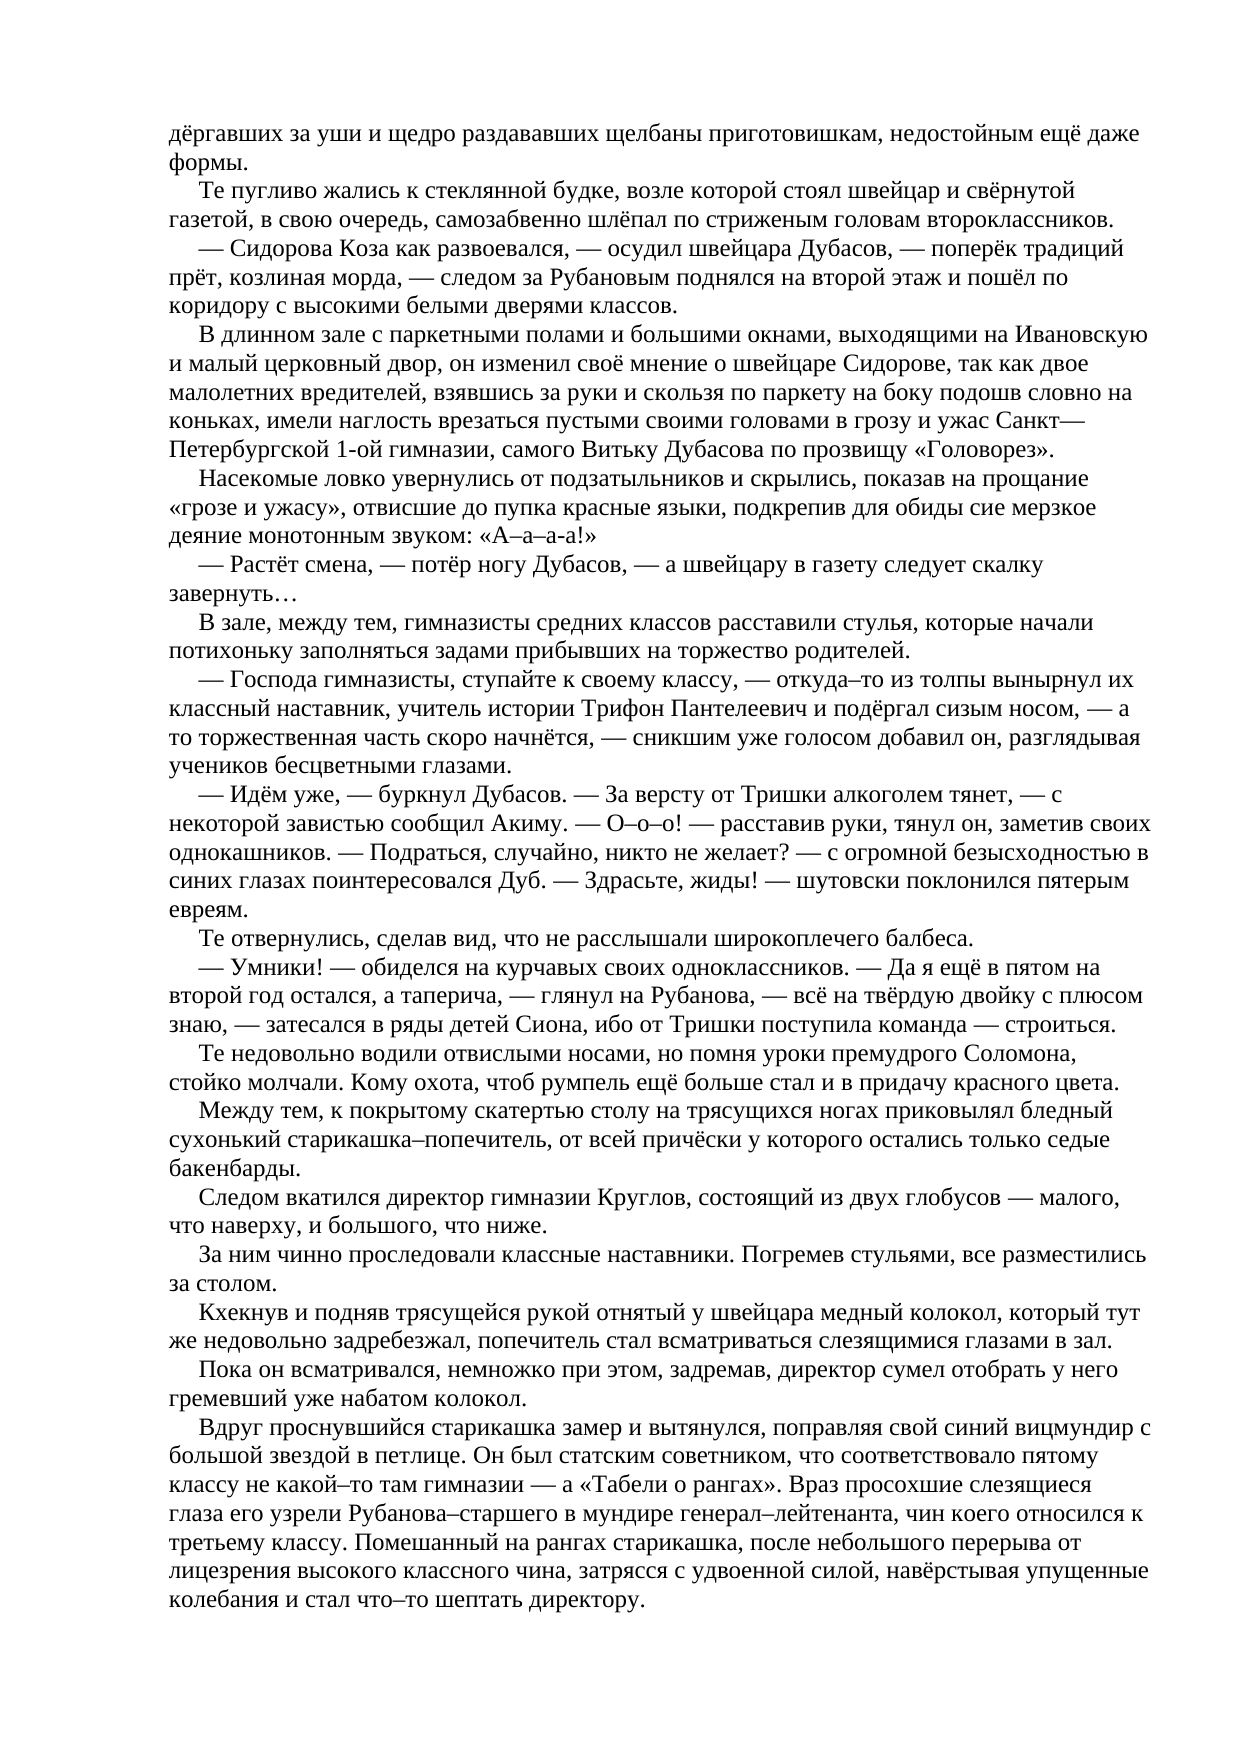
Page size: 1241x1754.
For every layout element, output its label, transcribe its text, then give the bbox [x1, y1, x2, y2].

text За ним чинно проследовали классные наставники. Погремев стульями, все разместились за столом. [169, 1239, 1152, 1297]
text Те пугливо жались к стеклянной будке, возле которой стоял швейцар и свёрнутой газетой, в свою очередь, самозабвенно шлёпал по стриженым головам второклассников. [169, 176, 1152, 233]
text Вдруг проснувшийся старикашка замер и вытянулся, поправляя свой синий вицмундир с большой звездой в петлице. Он был статским советником, что соответствовало пятому классу не какой–то там гимназии — а «Табели о рангах». Враз просохшие слезящиеся глаза его узрели Рубанова–старшего в мундире генерал–лейтенанта, чин коего относился к третьему классу. Помешанный на рангах старикашка, после небольшого перерыва от лицезрения высокого классного чина, затрясся с удвоенной силой, навёрстывая упущенные колебания и стал что–то шептать директору. [169, 1412, 1152, 1613]
text — Идём уже, — буркнул Дубасов. — За версту от Тришки алкоголем тянет, — с некоторой завистью сообщил Акиму. — О–о–о! — расставив руки, тянул он, заметив своих однокашников. — Подраться, случайно, никто не желает? — с огромной безысходностью в синих глазах поинтересовался Дуб. — Здрасьте, жиды! — шутовски поклонился пятерым евреям. [169, 779, 1152, 923]
text Те недовольно водили отвислыми носами, но помня уроки премудрого Соломона, стойко молчали. Кому охота, чтоб румпель ещё больше стал и в придачу красного цвета. [169, 1038, 1152, 1096]
text Пока он всматривался, немножко при этом, задремав, директор сумел отобрать у него гремевший уже набатом колокол. [169, 1354, 1152, 1412]
text Кхекнув и подняв трясущейся рукой отнятый у швейцара медный колокол, который тут же недовольно задребезжал, попечитель стал всматриваться слезящимися глазами в зал. [169, 1297, 1152, 1354]
text Насекомые ловко увернулись от подзатыльников и скрылись, показав на прощание «грозе и ужасу», отвисшие до пупка красные языки, подкрепив для обиды сие мерзкое деяние монотонным звуком: «А–а–а-а!» [169, 463, 1152, 549]
text — Умники! — обиделся на курчавых своих одноклассников. — Да я ещё в пятом на второй год остался, а таперича, — глянул на Рубанова, — всё на твёрдую двойку с плюсом знаю, — затесался в ряды детей Сиона, ибо от Тришки поступила команда — строиться. [169, 952, 1152, 1038]
text — Господа гимназисты, ступайте к своему классу, — откуда–то из толпы вынырнул их классный наставник, учитель истории Трифон Пантелеевич и подёргал сизым носом, — а то торжественная часть скоро начнётся, — сникшим уже голосом добавил он, разглядывая учеников бесцветными глазами. [169, 664, 1152, 779]
text Между тем, к покрытому скатертью столу на трясущихся ногах приковылял бледный сухонький старикашка–попечитель, от всей причёски у которого остались только седые бакенбарды. [169, 1096, 1152, 1182]
text В зале, между тем, гимназисты средних классов расставили стулья, которые начали потихоньку заполняться задами прибывших на торжество родителей. [169, 607, 1152, 664]
text В длинном зале с паркетными полами и большими окнами, выходящими на Ивановскую и малый церковный двор, он изменил своё мнение о швейцаре Сидорове, так как двое малолетних вредителей, взявшись за руки и скользя по паркету на боку подошв словно на коньках, имели наглость врезаться пустыми своими головами в грозу и ужас Санкт—Петербургской 1-ой гимназии, самого Витьку Дубасова по прозвищу «Головорез». [169, 319, 1152, 463]
text Те отвернулись, сделав вид, что не расслышали широкоплечего балбеса. [169, 923, 1152, 952]
text — Растёт смена, — потёр ногу Дубасов, — а швейцару в газету следует скалку завернуть… [169, 549, 1152, 607]
text Следом вкатился директор гимназии Круглов, состоящий из двух глобусов — малого, что наверху, и большого, что ниже. [169, 1182, 1152, 1239]
text — Сидорова Коза как развоевался, — осудил швейцара Дубасов, — поперёк традиций прёт, козлиная морда, — следом за Рубановым поднялся на второй этаж и пошёл по коридору с высокими белыми дверями классов. [169, 233, 1152, 319]
text дёргавших за уши и щедро раздававших щелбаны приготовишкам, недостойным ещё даже формы. [169, 118, 1152, 176]
